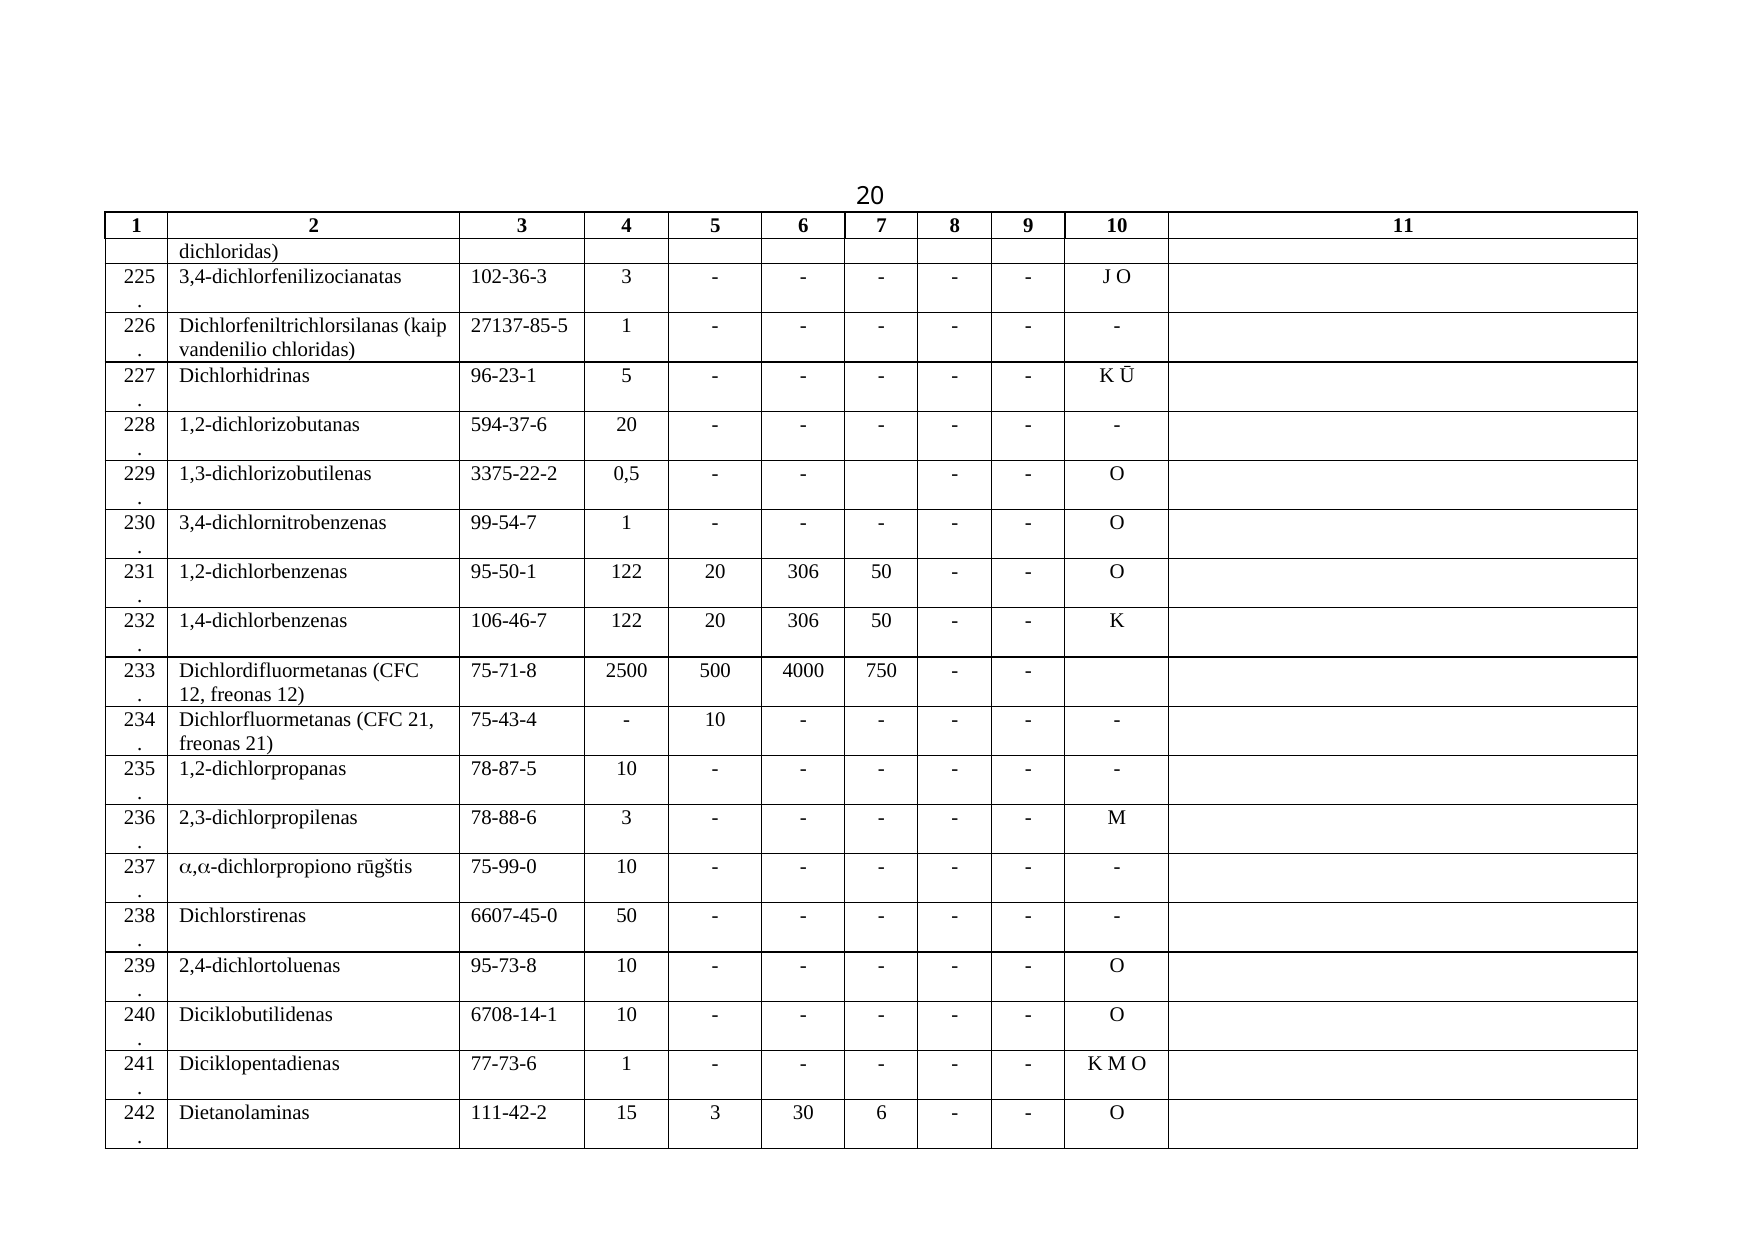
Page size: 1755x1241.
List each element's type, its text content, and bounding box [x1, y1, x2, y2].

table_cell - [992, 239, 1064, 263]
table_cell [1169, 313, 1637, 361]
table_cell O [1065, 461, 1168, 509]
table_cell - [992, 510, 1064, 558]
table_cell - [1065, 854, 1168, 902]
table_cell - [992, 658, 1064, 706]
table_cell K M O [1065, 1051, 1168, 1099]
table_cell ,-dichlorpropiono rūgštis [168, 854, 459, 902]
table_header 6 [762, 213, 844, 238]
table_cell 10 [669, 707, 761, 755]
table_cell - [762, 953, 844, 1001]
table_cell - [918, 239, 991, 263]
table_cell - [762, 756, 844, 804]
table_cell - [918, 1100, 991, 1148]
table_cell - [669, 854, 761, 902]
table_cell [106, 363, 167, 411]
table_cell O [1065, 1002, 1168, 1050]
table_cell - [845, 1002, 917, 1050]
table_cell [106, 756, 167, 804]
table_cell - [669, 264, 761, 312]
table_cell [106, 707, 167, 755]
table_cell 1,2-dichlorbenzenas [168, 559, 459, 607]
table_cell 96-23-1 [460, 363, 584, 411]
table_cell - [669, 953, 761, 1001]
table_cell - [669, 461, 761, 509]
table_cell - [992, 313, 1064, 361]
table_cell - [1065, 903, 1168, 951]
table_cell - [992, 608, 1064, 656]
table_cell - [585, 707, 668, 755]
table_cell [1169, 854, 1637, 902]
table_cell - [669, 805, 761, 853]
table_cell - [918, 363, 991, 411]
table_cell - [845, 313, 917, 361]
table_cell [1169, 461, 1637, 509]
table_cell 2,3-dichlorpropilenas [168, 805, 459, 853]
table_cell 111-42-2 [460, 1100, 584, 1148]
table_cell 106-46-7 [460, 608, 584, 656]
table_cell [106, 313, 167, 361]
table_cell 5 [585, 363, 668, 411]
table_cell 102-36-3 [460, 264, 584, 312]
table_cell - [762, 264, 844, 312]
table_cell - [992, 903, 1064, 951]
table_cell M [1065, 805, 1168, 853]
table_cell 75-43-4 [460, 707, 584, 755]
table_cell 3,4-dichlorfenilizocianatas [168, 264, 459, 312]
table_header 5 [669, 213, 761, 238]
table_cell - [845, 363, 917, 411]
table_cell - [762, 903, 844, 951]
table_cell - [992, 363, 1064, 411]
table_cell - [992, 1002, 1064, 1050]
table_cell 2,4-dichlortoluenas [168, 953, 459, 1001]
table_cell 1 [585, 313, 668, 361]
table_cell [1169, 363, 1637, 411]
table_cell 10 [585, 854, 668, 902]
table_cell 3,4-dichlornitrobenzenas [168, 510, 459, 558]
table_cell [106, 903, 167, 951]
table_cell - [669, 313, 761, 361]
table_cell 75-71-8 [460, 658, 584, 706]
table_header 10 [1066, 213, 1168, 238]
table_cell [106, 559, 167, 607]
table_cell 10 [585, 953, 668, 1001]
table_cell 306 [762, 559, 844, 607]
table_cell [106, 953, 167, 1001]
table_cell - [762, 805, 844, 853]
table_cell [106, 461, 167, 509]
table_cell 95-73-8 [460, 953, 584, 1001]
table_cell - [845, 412, 917, 460]
table_cell O [1065, 1100, 1168, 1148]
table_cell 4000 [762, 658, 844, 706]
table_header 7 [846, 213, 917, 238]
table_cell [1169, 805, 1637, 853]
table_cell [1169, 1002, 1637, 1050]
table_cell - [669, 903, 761, 951]
table_cell [1169, 239, 1637, 263]
table_cell [106, 658, 167, 706]
table_header 8 [918, 213, 991, 238]
table_cell - [918, 953, 991, 1001]
table_cell - [918, 559, 991, 607]
table_cell - [762, 461, 844, 509]
table_cell - [845, 903, 917, 951]
table_cell dichloridas) [168, 239, 459, 263]
table_cell - [918, 903, 991, 951]
table_cell [1169, 953, 1637, 1001]
table_cell [106, 264, 167, 312]
table_cell [845, 239, 917, 263]
table_cell - [918, 707, 991, 755]
table_cell [1169, 1051, 1637, 1099]
table_cell [1169, 412, 1637, 460]
table_cell Dietanolaminas [168, 1100, 459, 1148]
table_cell 1 [585, 510, 668, 558]
table_cell [1169, 510, 1637, 558]
table_cell 1,2-dichlorizobutanas [168, 412, 459, 460]
table_cell - [762, 854, 844, 902]
table_cell - [845, 510, 917, 558]
table_header 3 [460, 213, 584, 238]
table_cell - [845, 707, 917, 755]
table_cell - [918, 805, 991, 853]
table_cell - [918, 510, 991, 558]
table_cell - [845, 1051, 917, 1099]
table_cell [106, 1002, 167, 1050]
table_cell 30 [762, 1100, 844, 1148]
table_cell 50 [845, 608, 917, 656]
table_cell 3 [585, 264, 668, 312]
table_cell - [918, 1002, 991, 1050]
table_cell - [845, 805, 917, 853]
table_cell 95-50-1 [460, 559, 584, 607]
table_cell - [992, 559, 1064, 607]
table_cell [106, 854, 167, 902]
table_cell K Ū [1065, 363, 1168, 411]
table_cell - [1065, 756, 1168, 804]
table_cell [669, 239, 761, 263]
table_cell - [918, 264, 991, 312]
table_cell - [918, 313, 991, 361]
table_cell Dichlorfluormetanas (CFC 21, freonas 21) [168, 707, 459, 755]
table_cell - [762, 363, 844, 411]
table_cell - [845, 953, 917, 1001]
table_cell [106, 805, 167, 853]
table_cell [1169, 658, 1637, 706]
table_cell [1169, 707, 1637, 755]
table_cell [762, 239, 844, 263]
table_cell - [762, 510, 844, 558]
table_cell 122 [585, 559, 668, 607]
table_cell - [762, 412, 844, 460]
table_cell - [992, 264, 1064, 312]
table_cell 75-99-0 [460, 854, 584, 902]
table_cell - [845, 756, 917, 804]
table_cell 306 [762, 608, 844, 656]
table_cell O [1065, 559, 1168, 607]
table_cell 3 [585, 805, 668, 853]
table_cell Dichlorstirenas [168, 903, 459, 951]
table_cell - [669, 510, 761, 558]
table_cell 0,5 [585, 461, 668, 509]
table_cell - [669, 412, 761, 460]
table_cell - [1065, 707, 1168, 755]
table_cell 77-73-6 [460, 1051, 584, 1099]
table_cell 750 [845, 658, 917, 706]
table_cell 10 [585, 1002, 668, 1050]
table_cell - [992, 707, 1064, 755]
table_cell 15 [585, 1100, 668, 1148]
table_cell [460, 239, 584, 263]
table_cell 1,2-dichlorpropanas [168, 756, 459, 804]
table_cell - [992, 805, 1064, 853]
table_cell O [1065, 510, 1168, 558]
table_cell - [992, 412, 1064, 460]
table_cell 78-87-5 [460, 756, 584, 804]
table_cell - [845, 264, 917, 312]
table_header 9 [992, 213, 1064, 238]
table_cell [585, 239, 668, 263]
table_cell 6607-45-0 [460, 903, 584, 951]
table_header 11 [1169, 213, 1637, 238]
table_cell O [1065, 953, 1168, 1001]
table_cell - [918, 854, 991, 902]
table_cell Dichlorfeniltrichlorsilanas (kaip vandenilio chloridas) [168, 313, 459, 361]
table_cell - [1065, 313, 1168, 361]
table_cell - [992, 461, 1064, 509]
table_cell - [992, 756, 1064, 804]
table_cell 3 [669, 1100, 761, 1148]
table_header 2 [168, 213, 459, 238]
table_cell [106, 412, 167, 460]
table_header 1 [106, 213, 167, 238]
table_cell - [669, 1002, 761, 1050]
table_cell 122 [585, 608, 668, 656]
table_cell - [762, 1002, 844, 1050]
table_cell 6 [845, 1100, 917, 1148]
table_cell 1,3-dichlorizobutilenas [168, 461, 459, 509]
table_cell Diciklopentadienas [168, 1051, 459, 1099]
table_cell 20 [585, 412, 668, 460]
table_cell K [1065, 608, 1168, 656]
table_cell [1065, 239, 1168, 263]
table_cell - [762, 313, 844, 361]
table_cell 27137-85-5 [460, 313, 584, 361]
table_cell - [669, 756, 761, 804]
table_cell J O [1065, 264, 1168, 312]
table_cell - [918, 412, 991, 460]
table_cell 78-88-6 [460, 805, 584, 853]
table_cell [1169, 608, 1637, 656]
table_cell Dichlorhidrinas [168, 363, 459, 411]
table_cell 20 [669, 608, 761, 656]
table_cell [106, 1051, 167, 1099]
table_cell - [669, 363, 761, 411]
table_cell 1 [585, 1051, 668, 1099]
table_cell [1169, 1100, 1637, 1148]
table_cell - [918, 608, 991, 656]
table_cell Diciklobutilidenas [168, 1002, 459, 1050]
table_cell - [918, 756, 991, 804]
table_cell 6708-14-1 [460, 1002, 584, 1050]
table_cell - [992, 854, 1064, 902]
table_cell - [992, 1051, 1064, 1099]
table_cell [106, 239, 167, 263]
table_cell Dichlordifluormetanas (CFC 12, freonas 12) [168, 658, 459, 706]
table_cell 20 [669, 559, 761, 607]
table_cell - [1065, 412, 1168, 460]
table_cell - [992, 1100, 1064, 1148]
table_cell [1169, 559, 1637, 607]
table_cell 1,4-dichlorbenzenas [168, 608, 459, 656]
table_cell 500 [669, 658, 761, 706]
table_header 4 [585, 213, 668, 238]
table_cell [1169, 756, 1637, 804]
table_cell 99-54-7 [460, 510, 584, 558]
table_cell [845, 461, 917, 509]
table_cell [106, 608, 167, 656]
table_cell - [918, 461, 991, 509]
table_cell - [762, 707, 844, 755]
table_cell 10 [585, 756, 668, 804]
table_cell - [918, 658, 991, 706]
table_cell [106, 510, 167, 558]
table_cell [106, 1100, 167, 1148]
table_cell 50 [845, 559, 917, 607]
table_cell [1169, 903, 1637, 951]
table_cell - [918, 1051, 991, 1099]
table_cell [1065, 658, 1168, 706]
table_cell - [669, 1051, 761, 1099]
table_cell - [992, 953, 1064, 1001]
table_cell - [762, 1051, 844, 1099]
table_cell 50 [585, 903, 668, 951]
table_cell - [845, 854, 917, 902]
table_cell [1169, 264, 1637, 312]
table_cell 594-37-6 [460, 412, 584, 460]
table_cell 3375-22-2 [460, 461, 584, 509]
table_cell 2500 [585, 658, 668, 706]
